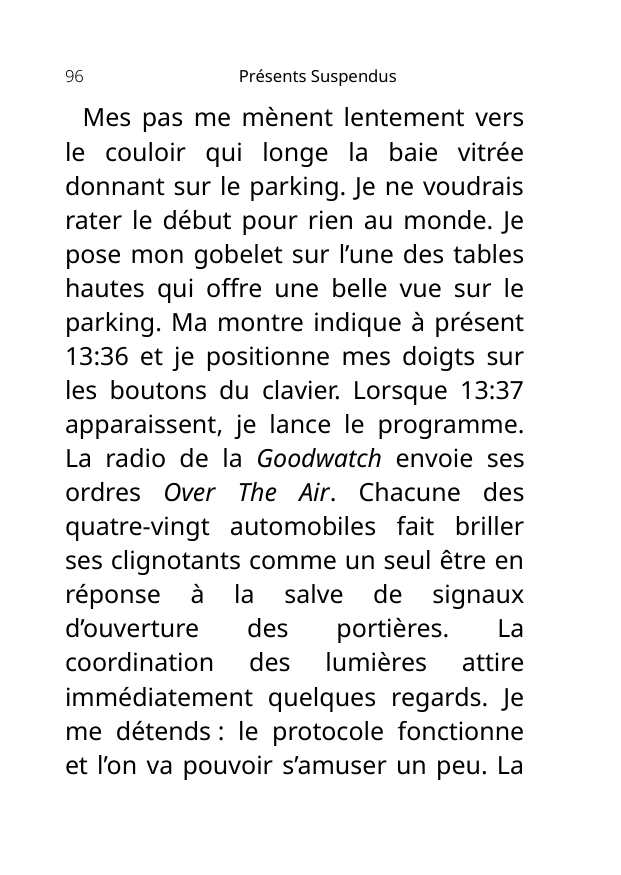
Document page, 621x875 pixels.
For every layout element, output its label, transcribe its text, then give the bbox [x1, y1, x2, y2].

text Mes pas me mènent lentement vers le couloir qui longe la baie vitrée donnant sur le parking. Je ne voudrais rater le début pour rien au monde. Je pose mon gobelet sur l’une des tables hautes qui offre une belle vue sur le parking. Ma montre indique à présent 13:36 et je positionne mes doigts sur les boutons du clavier. Lorsque 13:37 apparaissent, je lance le programme. La radio de la Goodwatch envoie ses ordres Over The Air. Chacune des quatre-vingt automobiles fait briller ses clignotants comme un seul être en réponse à la salve de signaux d’ouverture des portières. La coordination des lumières attire immédiatement quelques regards. Je me détends : le protocole fonctionne et l’on va pouvoir s’amuser un peu. La [65, 100, 524, 781]
